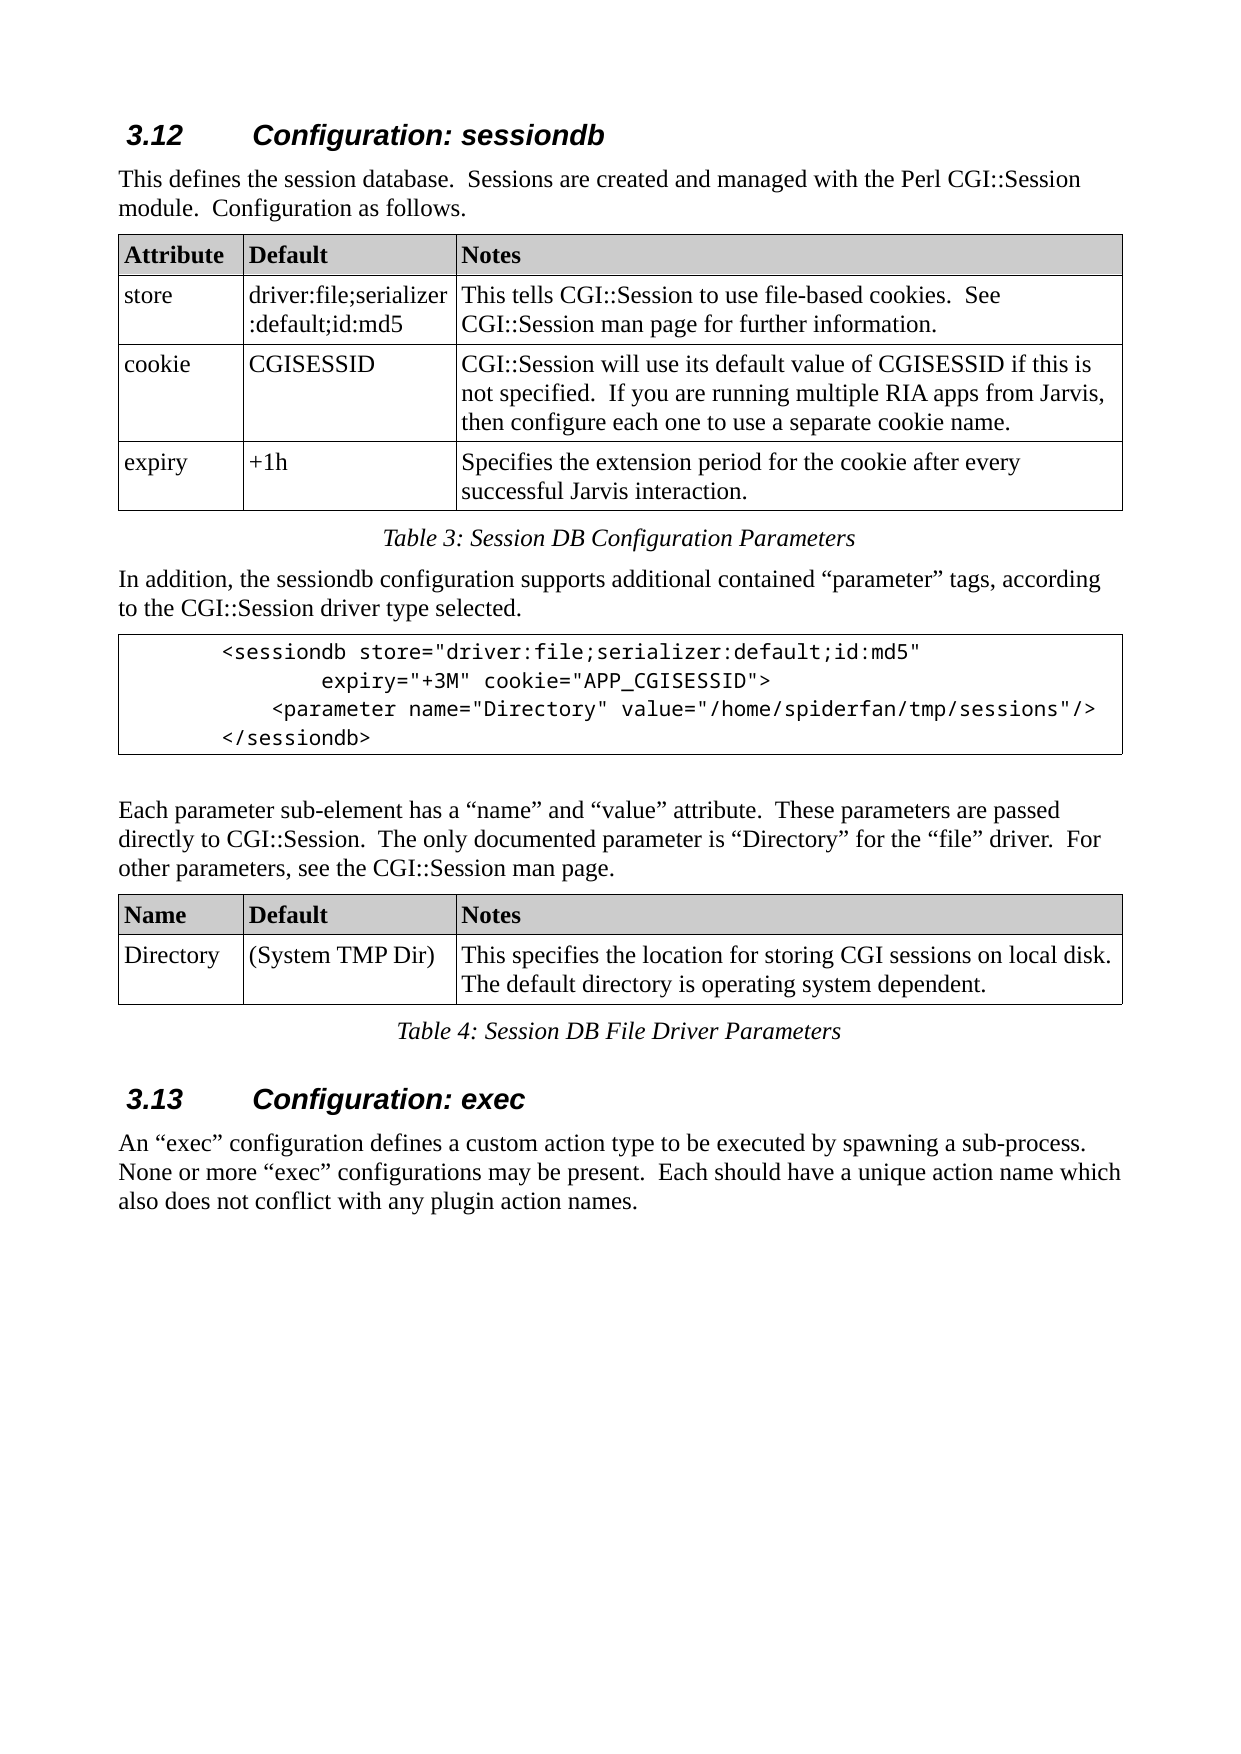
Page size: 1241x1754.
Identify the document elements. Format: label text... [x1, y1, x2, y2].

table_header Default [244, 235, 456, 274]
table_header Notes [457, 895, 1122, 934]
table_cell cookie [119, 345, 243, 441]
table_cell (System TMP Dir) [244, 935, 456, 1003]
table_header Attribute [119, 235, 243, 274]
text An “exec” configuration defines a custom action type to be executed by spawning a sub-process. None or more “exec” configurations may be present. Each should have a unique action name which also does not conflict with any plugin action names. [118, 1128, 1122, 1214]
table_header Notes [457, 235, 1122, 274]
table_cell expiry [119, 442, 243, 510]
text Table 4: Session DB File Driver Parameters [118, 1016, 1122, 1045]
text This defines the session database. Sessions are created and managed with the Perl CGI::Session module. Configuration as follows. [118, 164, 1122, 222]
text <sessiondb store="driver:file;serializer:default;id:md5" [119, 635, 1122, 663]
text In addition, the sessiondb configuration supports additional contained “parameter” tags, according to the CGI::Session driver type selected. [118, 564, 1122, 622]
table_cell store [119, 276, 243, 343]
subtitle Configuration: exec [118, 1082, 1122, 1116]
text expiry="+3M" cookie="APP_CGISESSID"> [119, 663, 1122, 691]
text Each parameter sub-element has a “name” and “value” attribute. These parameters are passed directly to CGI::Session. The only documented parameter is “Directory” for the “file” driver. For other parameters, see the CGI::Session man page. [118, 795, 1122, 882]
table_cell Specifies the extension period for the cookie after every successful Jarvis interaction. [457, 442, 1122, 510]
subtitle Configuration: sessiondb [118, 118, 1122, 152]
table_cell This tells CGI::Session to use file-based cookies. See CGI::Session man page for further information. [457, 276, 1122, 343]
text <parameter name="Directory" value="/home/spiderfan/tmp/sessions"/> [119, 691, 1122, 719]
table_header Name [119, 895, 243, 934]
table_cell driver:file;serializer :default;id:md5 [244, 276, 456, 343]
table_cell CGI::Session will use its default value of CGISESSID if this is not specified. If you are running multiple RIA apps from Jarvis, then configure each one to use a separate cookie name. [457, 345, 1122, 441]
table_cell This specifies the location for storing CGI sessions on local disk. The default directory is operating system dependent. [457, 935, 1122, 1003]
text Table 3: Session DB Configuration Parameters [118, 523, 1122, 552]
table_cell +1h [244, 442, 456, 510]
table_cell CGISESSID [244, 345, 456, 441]
text </sessiondb> [119, 719, 1122, 754]
table_cell Directory [119, 935, 243, 1003]
table_header Default [244, 895, 456, 934]
